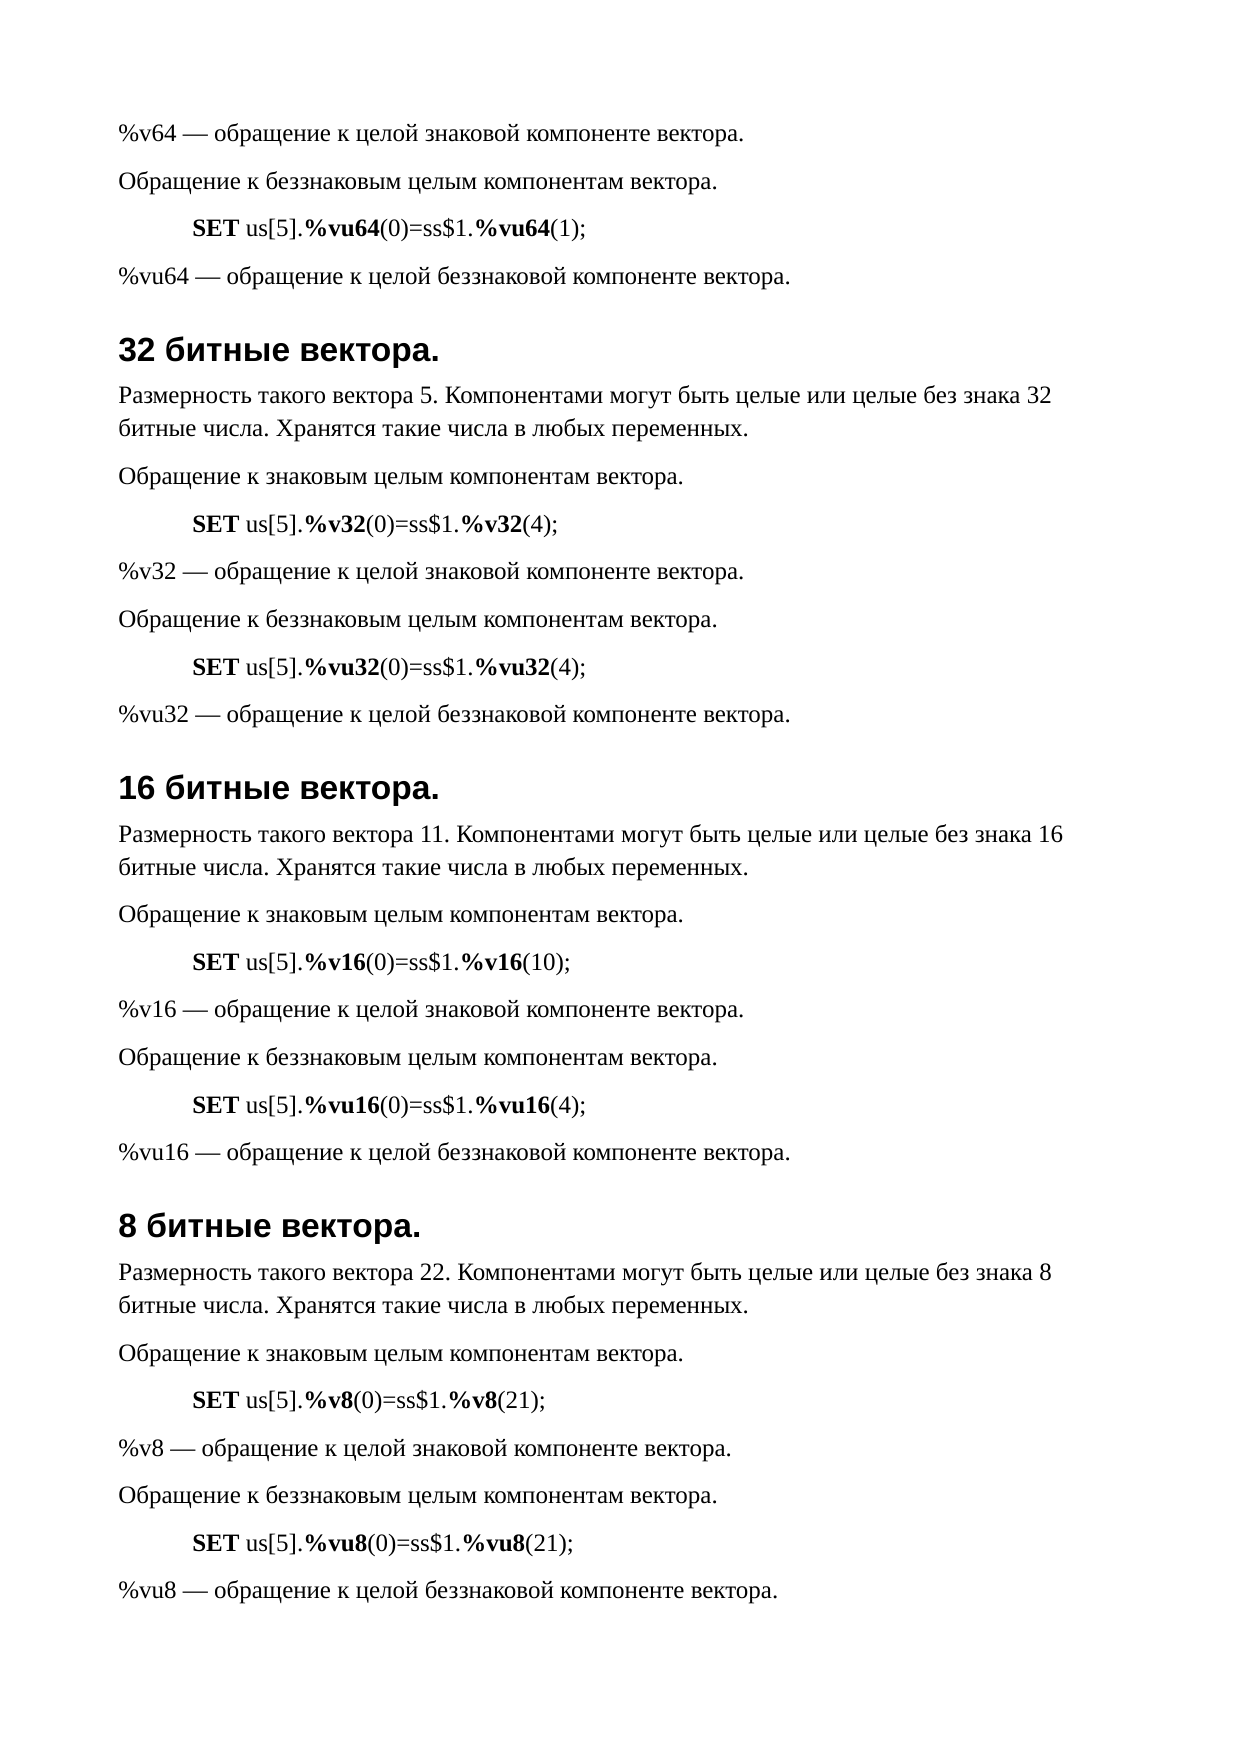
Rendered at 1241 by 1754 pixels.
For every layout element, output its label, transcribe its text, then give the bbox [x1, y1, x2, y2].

text %v16 — обращение к целой знаковой компоненте вектора. [118, 994, 1122, 1023]
text Обращение к знаковым целым компонентам вектора. [118, 461, 1122, 490]
text SET us[5].%v16(0)=ss$1.%v16(10); [118, 947, 1122, 976]
subtitle 16 битные вектора. [118, 768, 1122, 806]
text Обращение к беззнаковым целым компонентам вектора. [118, 1480, 1122, 1509]
text Размерность такого вектора 22. Компонентами могут быть целые или целые без знака 8 битные числа. Хранятся такие числа в любых переменных. [118, 1257, 1122, 1319]
text SET us[5].%v32(0)=ss$1.%v32(4); [118, 509, 1122, 537]
text Обращение к знаковым целым компонентам вектора. [118, 899, 1122, 928]
text %v32 — обращение к целой знаковой компоненте вектора. [118, 556, 1122, 585]
text SET us[5].%vu32(0)=ss$1.%vu32(4); [118, 652, 1122, 680]
text Размерность такого вектора 5. Компонентами могут быть целые или целые без знака 32 битные числа. Хранятся такие числа в любых переменных. [118, 381, 1122, 442]
subtitle 32 битные вектора. [118, 329, 1122, 368]
text %v8 — обращение к целой знаковой компоненте вектора. [118, 1433, 1122, 1462]
text %vu64 — обращение к целой беззнаковой компоненте вектора. [118, 261, 1122, 290]
text SET us[5].%vu64(0)=ss$1.%vu64(1); [118, 213, 1122, 242]
text Обращение к беззнаковым целым компонентам вектора. [118, 166, 1122, 194]
text %vu32 — обращение к целой беззнаковой компоненте вектора. [118, 699, 1122, 728]
text Обращение к беззнаковым целым компонентам вектора. [118, 604, 1122, 633]
text Размерность такого вектора 11. Компонентами могут быть целые или целые без знака 16 битные числа. Хранятся такие числа в любых переменных. [118, 819, 1122, 881]
text SET us[5].%vu16(0)=ss$1.%vu16(4); [118, 1090, 1122, 1118]
text Обращение к беззнаковым целым компонентам вектора. [118, 1042, 1122, 1071]
text %vu16 — обращение к целой беззнаковой компоненте вектора. [118, 1137, 1122, 1166]
text SET us[5].%v8(0)=ss$1.%v8(21); [118, 1385, 1122, 1414]
text %vu8 — обращение к целой беззнаковой компоненте вектора. [118, 1576, 1122, 1604]
text Обращение к знаковым целым компонентам вектора. [118, 1338, 1122, 1366]
text %v64 — обращение к целой знаковой компоненте вектора. [118, 118, 1122, 147]
text SET us[5].%vu8(0)=ss$1.%vu8(21); [118, 1528, 1122, 1557]
subtitle 8 битные вектора. [118, 1206, 1122, 1244]
